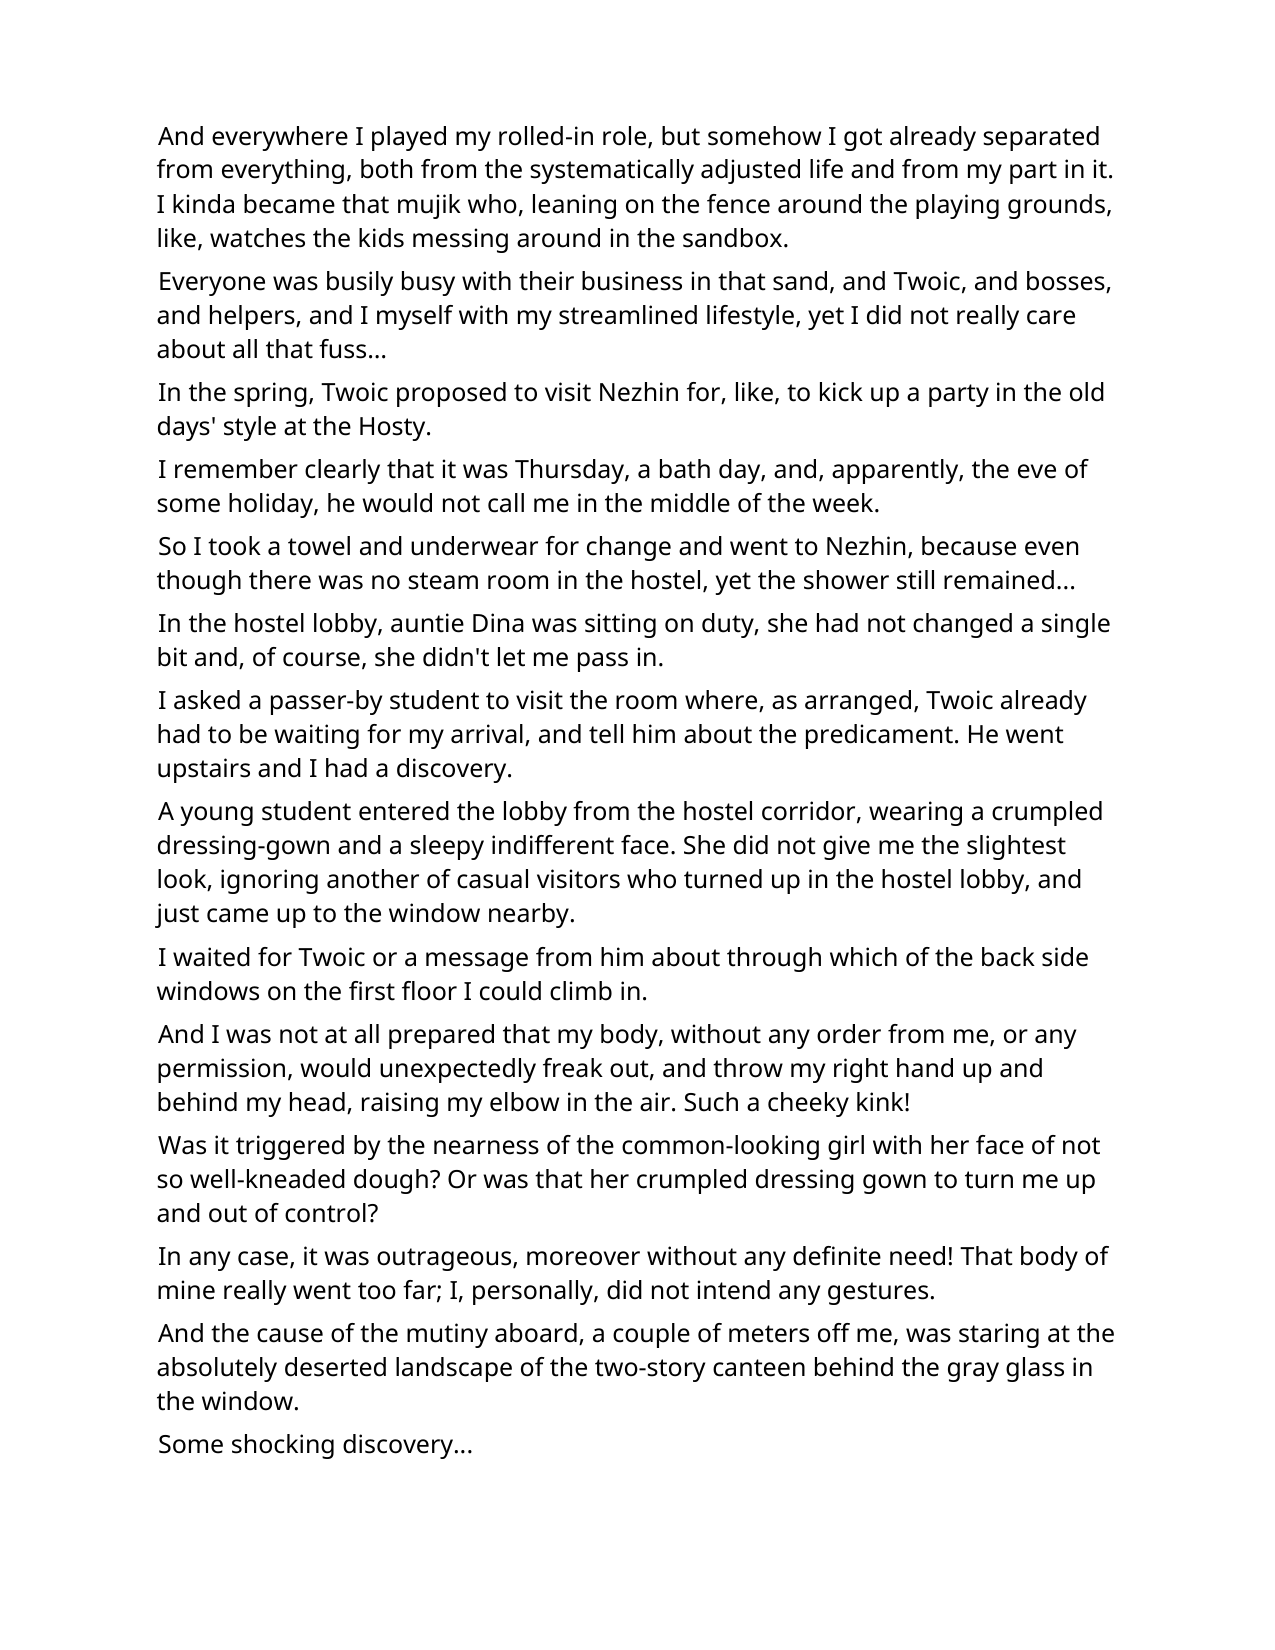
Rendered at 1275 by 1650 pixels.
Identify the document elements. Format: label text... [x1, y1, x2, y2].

text In the hostel lobby, auntie Dina was sitting on duty, she had not changed a single bit and, of course, she didn't let me pass in. [156, 606, 1118, 674]
text Everyone was busily busy with their business in that sand, and Twoic, and bosses, and helpers, and I myself with my streamlined lifestyle, yet I did not really care about all that fuss… [156, 263, 1118, 366]
text In the spring, Twoic proposed to visit Nezhin for, like, to kick up a party in the old days' style at the Hosty. [156, 374, 1118, 443]
text I asked a passer-by student to visit the room where, as arranged, Twoic already had to be waiting for my arrival, and tell him about the predicament. He went upstairs and I had a discovery. [156, 683, 1118, 785]
text And the cause of the mutiny aboard, a couple of meters off me, was staring at the absolutely deserted landscape of the two-story canteen behind the gray glass in the window. [156, 1316, 1118, 1418]
text I remember clearly that it was Thursday, a bath day, and, apparently, the eve of some holiday, he would not call me in the middle of the week. [156, 452, 1118, 520]
text And I was not at all prepared that my body, without any order from me, or any permission, would unexpectedly freak out, and throw my right hand up and behind my head, raising my elbow in the air. Such a cheeky kink! [156, 1016, 1118, 1118]
text I waited for Twoic or a message from him about through which of the back side windows on the first floor I could climb in. [156, 939, 1118, 1007]
text Was it triggered by the nearness of the common-looking girl with her face of not so well-kneaded dough? Or was that her crumpled dressing gown to turn me up and out of control? [156, 1127, 1118, 1229]
text So I took a towel and underwear for change and went to Nezhin, because even though there was no steam room in the hostel, yet the shower still remained... [156, 529, 1118, 597]
text And everywhere I played my rolled-in role, but somehow I got already separated from everything, both from the systematically adjusted life and from my part in it. I kinda became that mujik who, leaning on the fence around the playing grounds, like, watches the kids messing around in the sandbox. [156, 118, 1118, 254]
text A young student entered the lobby from the hostel corridor, wearing a crumpled dressing-gown and a sleepy indifferent face. She did not give me the slightest look, ignoring another of casual visitors who turned up in the hostel lobby, and just came up to the window nearby. [156, 794, 1118, 930]
text Some shocking discovery... [156, 1427, 1118, 1461]
text In any case, it was outrageous, moreover without any definite need! That body of mine really went too far; I, personally, did not intend any gestures. [156, 1238, 1118, 1307]
